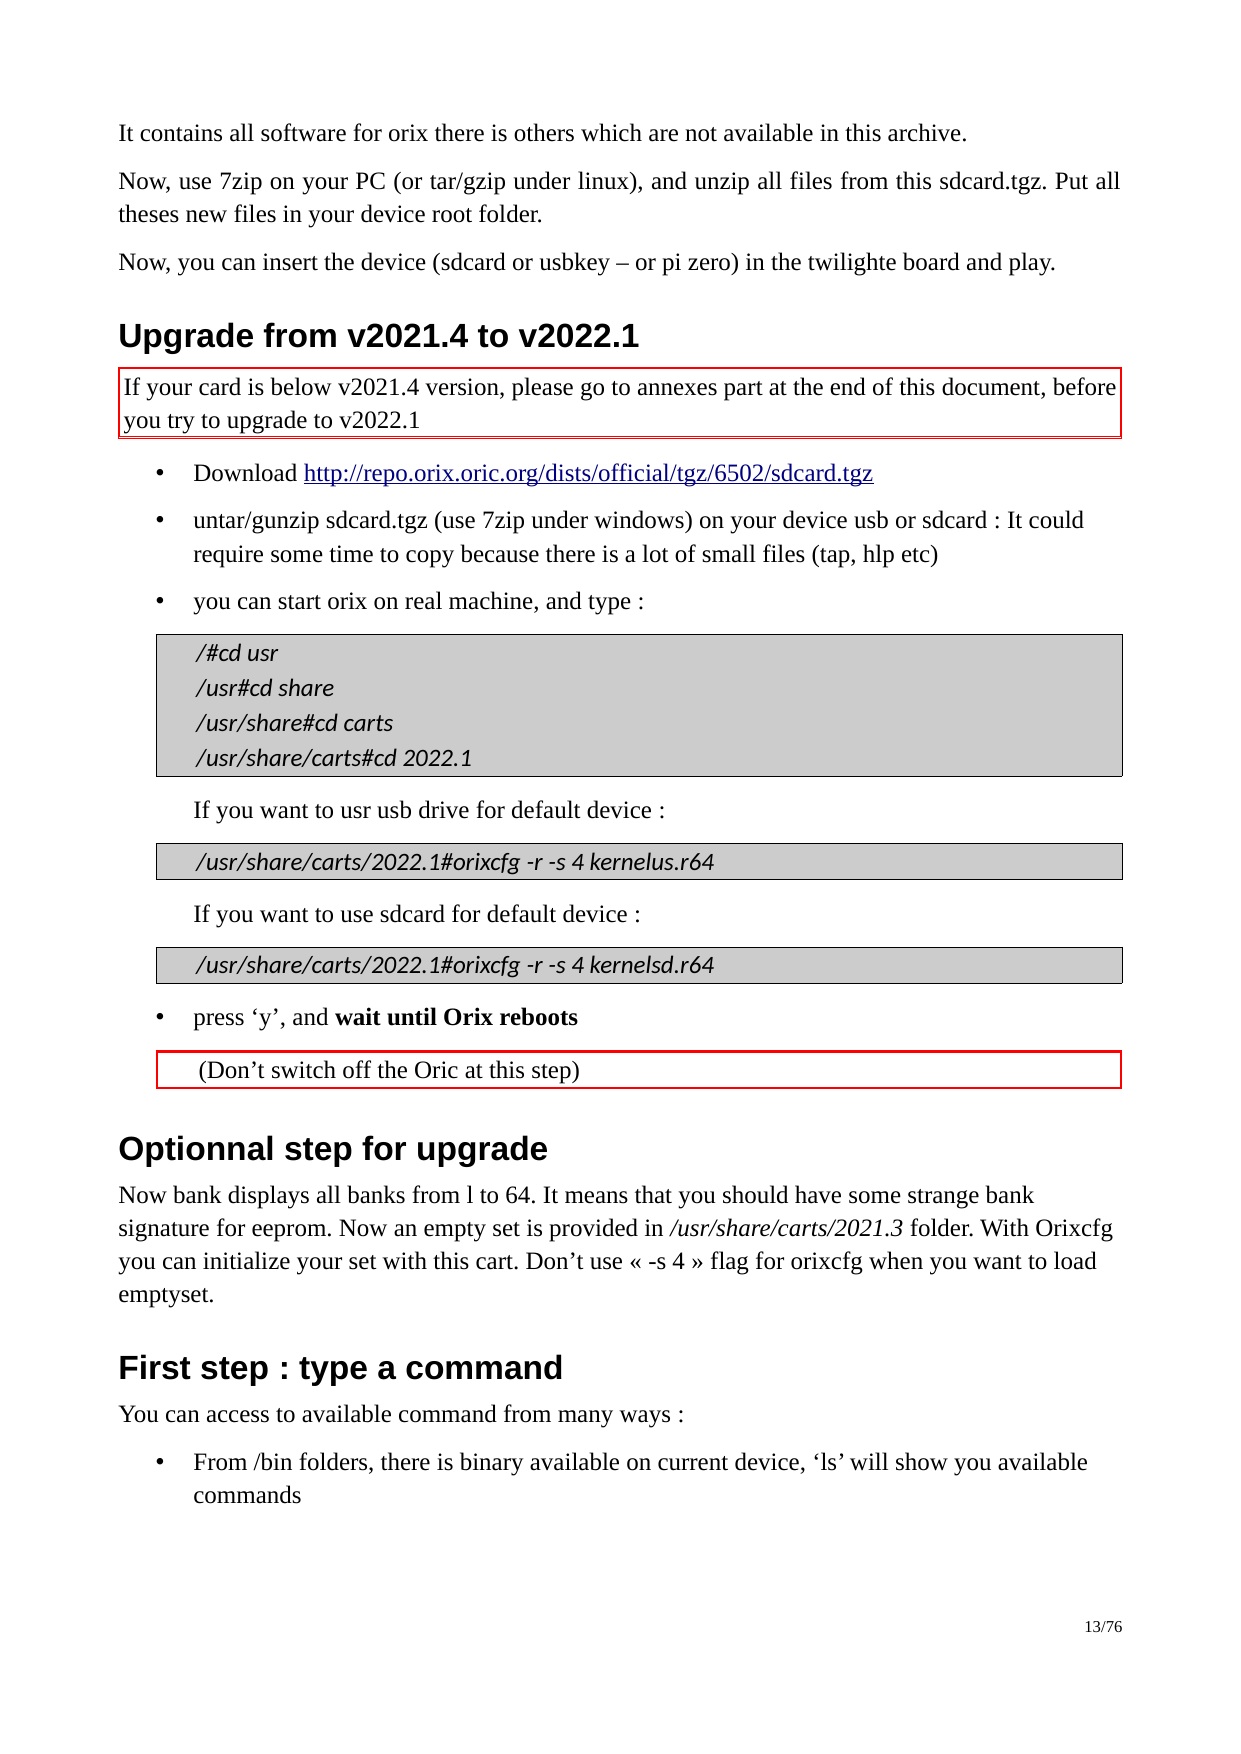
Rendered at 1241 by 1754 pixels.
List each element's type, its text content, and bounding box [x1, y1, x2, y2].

text If your card is below v2021.4 version, please go to annexes part at the end of this document, before you try to upgrade to v2022.1 [120, 369, 1120, 436]
list If you want to use sdcard for default device : [156, 899, 1122, 927]
list From /bin folders, there is binary available on current device, ‘ls’ will show you available commands [156, 1447, 1122, 1509]
list /#cd usr /usr#cd share /usr/share#cd carts /usr/share/carts#cd 2022.1 [157, 635, 1122, 776]
subtitle First step : type a command [118, 1348, 1122, 1387]
list Download http://repo.orix.oric.org/dists/official/tgz/6502/sdcard.tgz [156, 458, 1122, 487]
text It contains all software for orix there is others which are not available in this archive. [118, 118, 1122, 147]
list (Don’t switch off the Oric at this step) [158, 1053, 1120, 1087]
subtitle Optionnal step for upgrade [118, 1129, 1122, 1168]
list /usr/share/carts/2022.1#orixcfg -r -s 4 kernelus.r64 [157, 844, 1122, 879]
text You can access to available command from many ways : [118, 1399, 1122, 1428]
text Now, you can insert the device (sdcard or usbkey – or pi zero) in the twilighte board and play. [118, 247, 1122, 276]
list /usr/share/carts/2022.1#orixcfg -r -s 4 kernelsd.r64 [157, 948, 1122, 983]
text Now bank displays all banks from l to 64. It means that you should have some strange bank signature for eeprom. Now an empty set is provided in /usr/share/carts/2021.3 folder. With Orixcfg you can initialize your set with this cart. Don’t use « -s 4 » flag for orixcfg when you want to load emptyset. [118, 1180, 1122, 1308]
list untar/gunzip sdcard.tgz (use 7zip under windows) on your device usb or sdcard : It could require some time to copy because there is a lot of small files (tap, hlp etc) [156, 506, 1122, 567]
list If you want to usr usb drive for default device : [156, 795, 1122, 824]
subtitle Upgrade from v2021.4 to v2022.1 [118, 315, 1122, 354]
text Now, use 7zip on your PC (or tar/gzip under linux), and unzip all files from this sdcard.tgz. Put all theses new files in your device root folder. [118, 166, 1122, 228]
list you can start orix on real machine, and type : [156, 586, 1122, 615]
list press ‘y’, and wait until Orix reboots [156, 1002, 1122, 1031]
